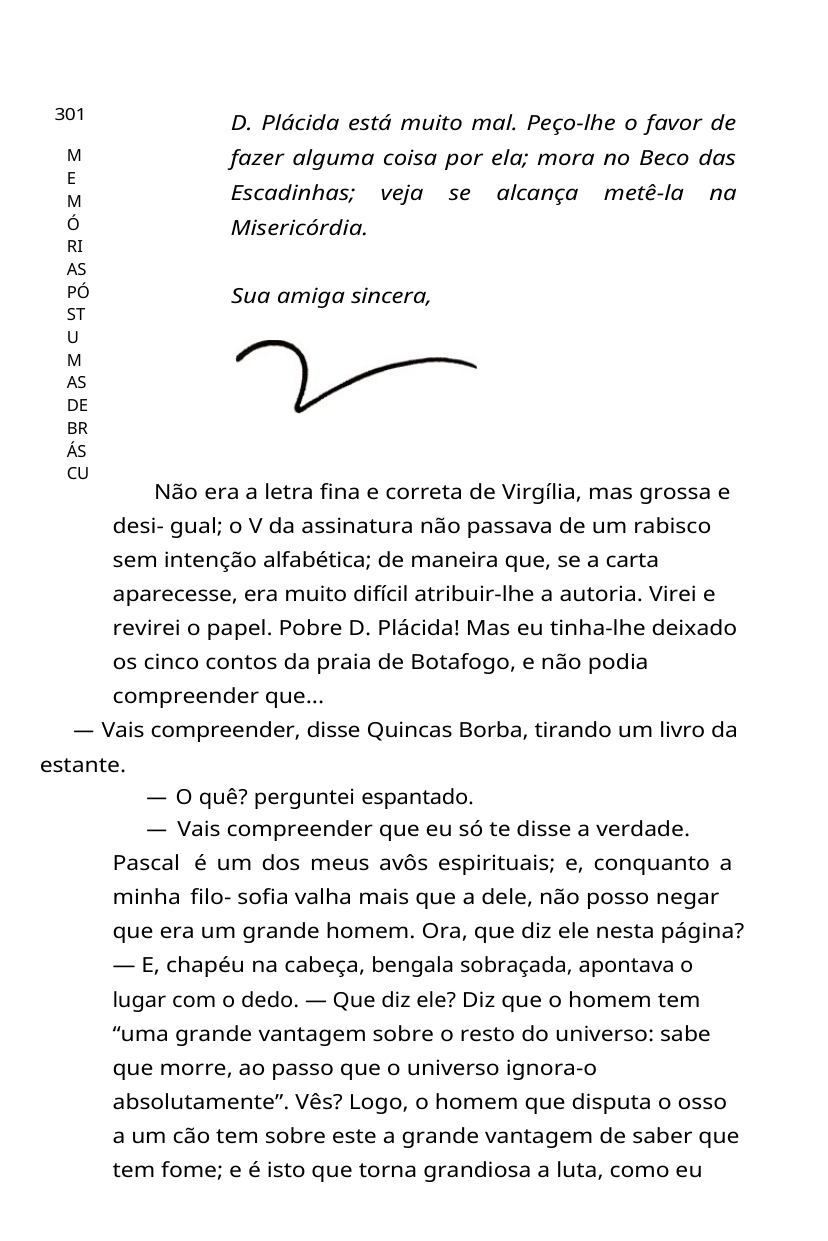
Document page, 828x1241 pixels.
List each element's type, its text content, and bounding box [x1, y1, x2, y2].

text Não era a letra fina e correta de Virgília, mas grossa e desi- gual; o V da assinatura não passava de um rabisco sem intenção alfabética; de maneira que, se a carta aparecesse, era muito difícil atribuir-lhe a autoria. Virei e revirei o papel. Pobre D. Plácida! Mas eu tinha-lhe deixado os cinco contos da praia de Botafogo, e não podia compreender que... [112, 477, 745, 710]
text Sua amiga sincera, [231, 281, 787, 310]
text MEMÓRIAS PÓSTUMAS DE BRÁS CUBAS [67, 144, 90, 483]
text 301 D. Plácida está muito mal. Peço-lhe o favor de fazer alguma coisa por ela; mora no Beco das Escadinhas; veja se alcança metê-la na Misericórdia. [54, 103, 739, 483]
list Vais compreender que eu só te disse a verdade. Pascal é um dos meus avôs espirituais; e, conquanto a minha filo- sofia valha mais que a dele, não posso negar que era um grande homem. Ora, que diz ele nesta página? — E, chapéu na cabeça, bengala sobraçada, apontava o lugar com o dedo. — Que diz ele? Diz que o homem tem “uma grande vantagem sobre o resto do universo: sabe que morre, ao passo que o universo ignora-o absolutamente”. Vês? Logo, o homem que disputa o osso a um cão tem sobre este a grande vantagem de saber que tem fome; e é isto que torna grandiosa a luta, como eu [112, 814, 745, 1183]
list O quê? perguntei espantado. [146, 784, 787, 809]
list Vais compreender, disse Quincas Borba, tirando um livro da estante. [39, 716, 738, 778]
